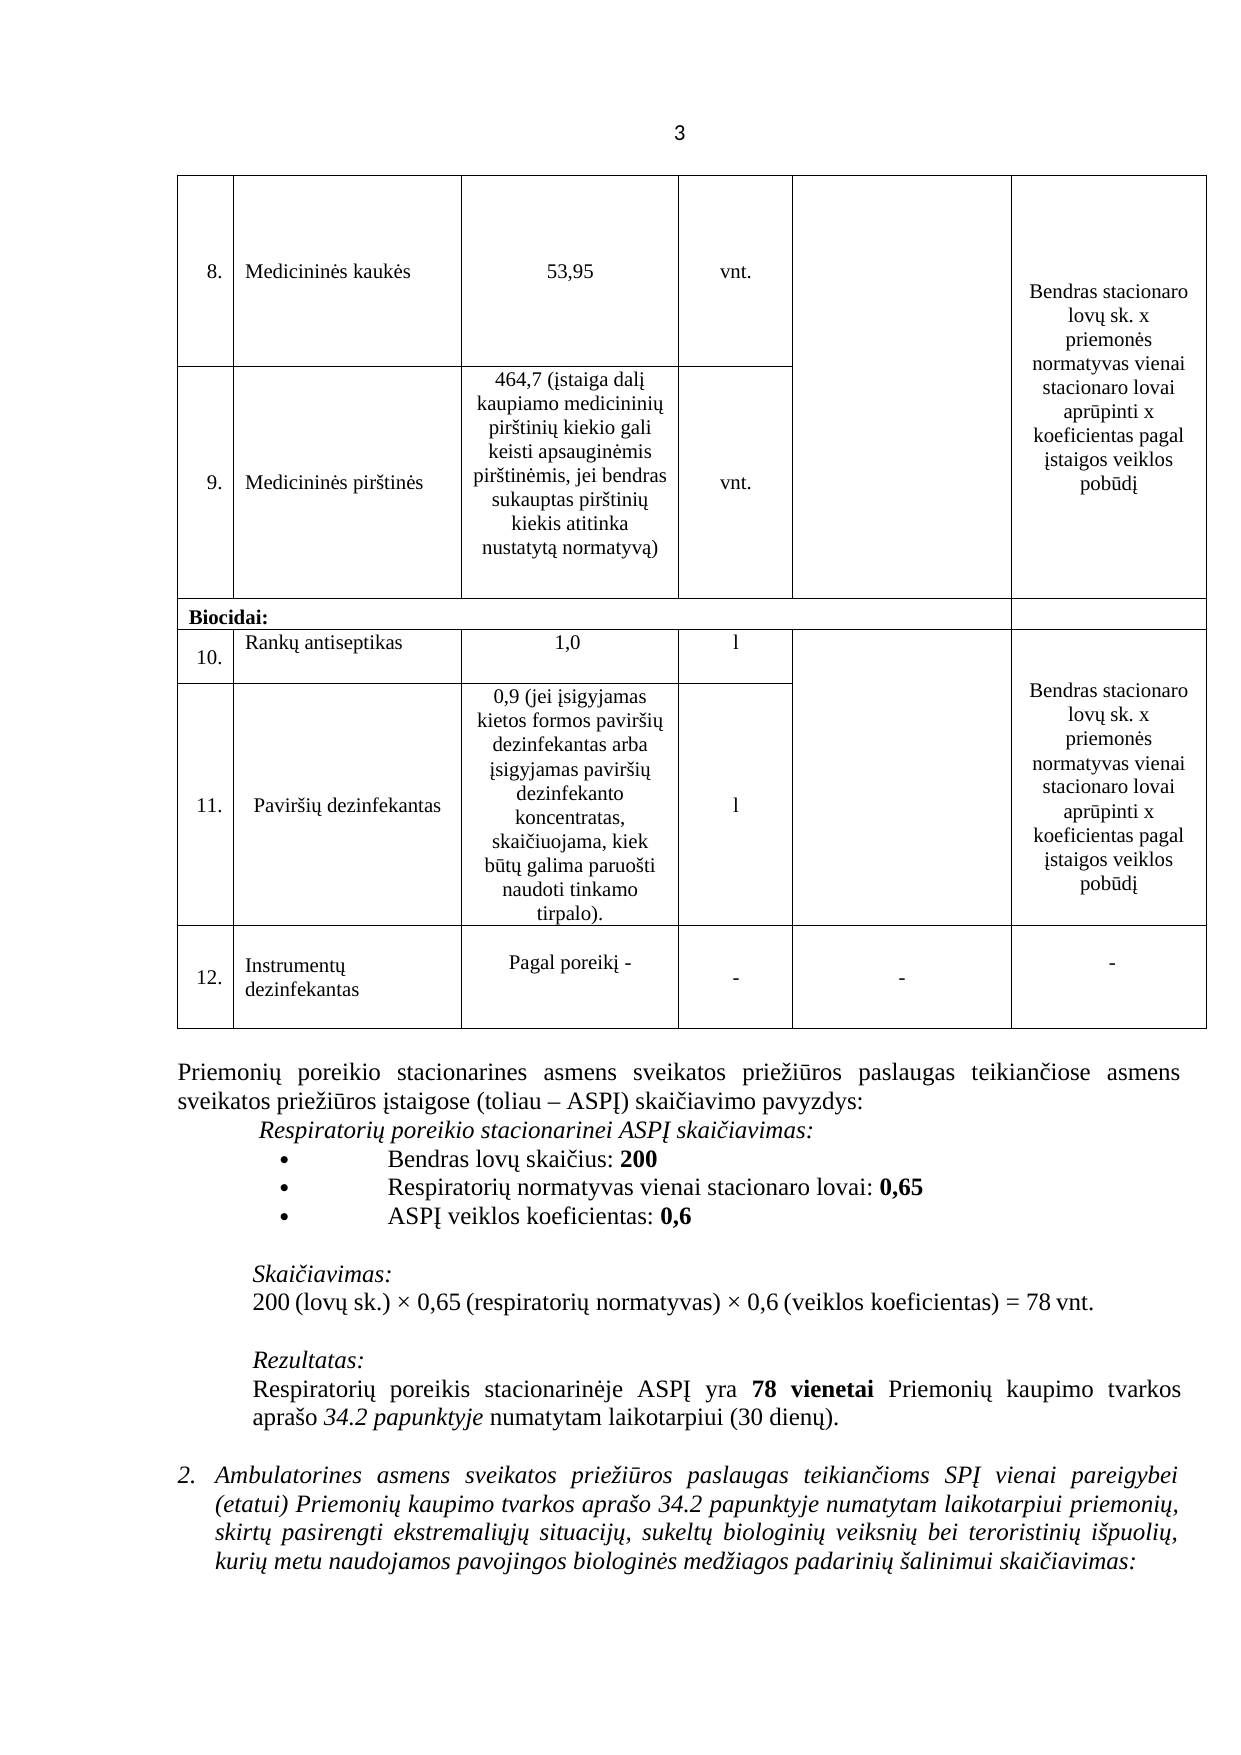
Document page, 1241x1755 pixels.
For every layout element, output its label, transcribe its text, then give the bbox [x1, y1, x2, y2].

table_cell - [679, 926, 792, 1028]
table_cell vnt. [679, 176, 792, 366]
table_cell 12. [178, 926, 233, 1028]
table_cell 10. [178, 630, 233, 683]
table_cell Rankų antiseptikas [234, 630, 461, 683]
table_cell 9. [178, 367, 233, 598]
table_cell l [679, 630, 792, 683]
text Priemonių poreikio stacionarines asmens sveikatos priežiūros paslaugas teikiančiose asmens sveikatos priežiūros įstaigose (toliau – ASPĮ) skaičiavimo pavyzdys: [177, 1057, 1181, 1115]
text Respiratorių poreikis stacionarinėje ASPĮ yra 78 vienetai Priemonių kaupimo tvarkos aprašo 34.2 papunktyje numatytam laikotarpiui (30 dienų). [252, 1374, 1181, 1431]
text Respiratorių poreikio stacionarinei ASPĮ skaičiavimas: [252, 1115, 1181, 1144]
table_cell 464,7 (įstaiga dalį kaupiamo medicininių pirštinių kiekio gali keisti apsauginėmis pirštinėmis, jei bendras sukauptas pirštinių kiekis atitinka nustatytą normatyvą) [462, 367, 678, 598]
table_cell Bendras stacionaro lovų sk. x priemonės normatyvas vienai stacionaro lovai aprūpinti x koeficientas pagal įstaigos veiklos pobūdį [1012, 630, 1206, 925]
text 2. Ambulatorines asmens sveikatos priežiūros paslaugas teikiančioms SPĮ vienai pareigybei (etatui) Priemonių kaupimo tvarkos aprašo 34.2 papunktyje numatytam laikotarpiui priemonių, skirtų pasirengti ekstremaliųjų situacijų, sukeltų biologinių veiksnių bei teroristinių išpuolių, kurių metu naudojamos pavojingos biologinės medžiagos padarinių šalinimui skaičiavimas: [177, 1460, 1181, 1575]
table_cell 53,95 [462, 176, 678, 366]
table_cell - [793, 926, 1011, 1028]
text Skaičiavimas: [252, 1259, 1181, 1287]
text  Respiratorių normatyvas vienai stacionaro lovai: 0,65 [252, 1172, 1181, 1201]
table_cell Pagal poreikį - [462, 926, 678, 1028]
table_cell 8. [178, 176, 233, 366]
table_cell Medicininės pirštinės [234, 367, 461, 598]
table_cell Medicininės kaukės [234, 176, 461, 366]
table_cell 0,9 (jei įsigyjamas kietos formos paviršių dezinfekantas arba įsigyjamas paviršių dezinfekanto koncentratas, skaičiuojama, kiek būtų galima paruošti naudoti tinkamo tirpalo). [462, 684, 678, 925]
text 200 (lovų sk.) × 0,65 (respiratorių normatyvas) × 0,6 (veiklos koeficientas) = 78 vnt. [252, 1287, 1181, 1316]
table_cell Paviršių dezinfekantas [234, 684, 461, 925]
table_cell l [679, 684, 792, 925]
table_cell - [1012, 926, 1206, 1028]
table_cell 1,0 [462, 630, 678, 683]
text Rezultatas: [252, 1345, 1181, 1374]
text  Bendras lovų skaičius: 200 [252, 1144, 1181, 1172]
table_cell [793, 630, 1011, 925]
table_cell [793, 176, 1011, 598]
text  ASPĮ veiklos koeficientas: 0,6 [252, 1201, 1181, 1230]
table_cell Biocidai: [178, 599, 1011, 629]
table_cell 11. [178, 684, 233, 925]
table_cell vnt. [679, 367, 792, 598]
table_cell Instrumentų dezinfekantas [234, 926, 461, 1028]
table_cell [1012, 599, 1206, 629]
table_cell Bendras stacionaro lovų sk. x priemonės normatyvas vienai stacionaro lovai aprūpinti x koeficientas pagal įstaigos veiklos pobūdį [1012, 176, 1206, 598]
